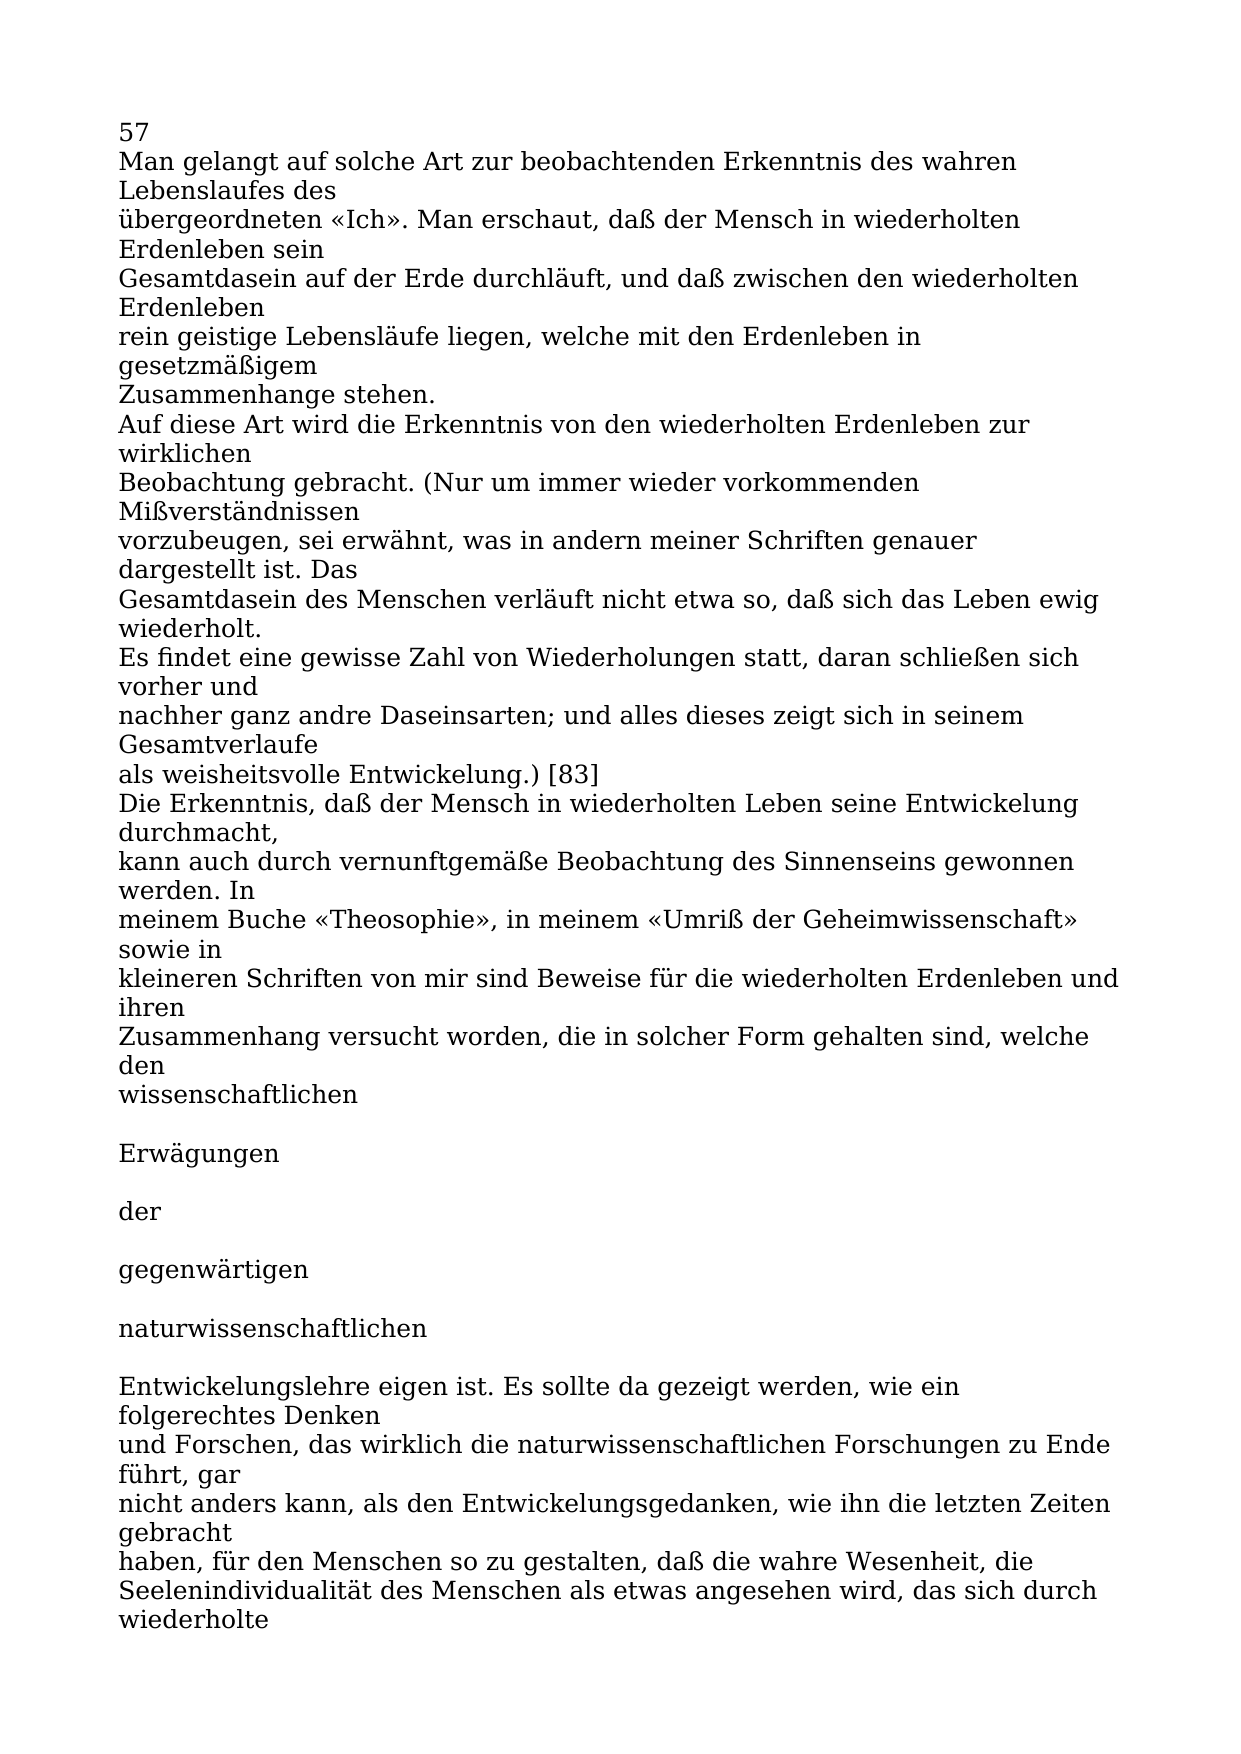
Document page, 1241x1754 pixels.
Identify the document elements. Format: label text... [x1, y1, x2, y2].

text Man gelangt auf solche Art zur beobachtenden Erkenntnis des wahren Lebenslaufes des [118, 147, 1122, 206]
text 57 [118, 118, 1122, 147]
text vorzubeugen, sei erwähnt, was in andern meiner Schriften genauer dargestellt ist. Das [118, 526, 1122, 585]
text Gesamtdasein des Menschen verläuft nicht etwa so, daß sich das Leben ewig wiederholt. [118, 585, 1122, 643]
text Es findet eine gewisse Zahl von Wiederholungen statt, daran schließen sich vorher und [118, 643, 1122, 701]
text nicht anders kann, als den Entwickelungsgedanken, wie ihn die letzten Zeiten gebracht [118, 1489, 1122, 1547]
text Zusammenhange stehen. [118, 381, 1122, 410]
text der [118, 1197, 1122, 1226]
text meinem Buche «Theosophie», in meinem «Umriß der Geheimwissenschaft» sowie in [118, 906, 1122, 964]
text Auf diese Art wird die Erkenntnis von den wiederholten Erdenleben zur wirklichen [118, 410, 1122, 468]
text Beobachtung gebracht. (Nur um immer wieder vorkommenden Mißverständnissen [118, 468, 1122, 526]
text Entwickelungslehre eigen ist. Es sollte da gezeigt werden, wie ein folgerechtes Denken [118, 1372, 1122, 1431]
text Zusammenhang versucht worden, die in solcher Form gehalten sind, welche den [118, 1022, 1122, 1081]
text als weisheitsvolle Entwickelung.) [83] [118, 760, 1122, 789]
text nachher ganz andre Daseinsarten; und alles dieses zeigt sich in seinem Gesamtverlaufe [118, 701, 1122, 760]
text naturwissenschaftlichen [118, 1314, 1122, 1343]
text übergeordneten «Ich». Man erschaut, daß der Mensch in wiederholten Erdenleben sein [118, 206, 1122, 264]
text Seelenindividualität des Menschen als etwas angesehen wird, das sich durch wiederholte [118, 1576, 1122, 1635]
text Gesamtdasein auf der Erde durchläuft, und daß zwischen den wiederholten Erdenleben [118, 264, 1122, 322]
text und Forschen, das wirklich die naturwissenschaftlichen Forschungen zu Ende führt, gar [118, 1431, 1122, 1489]
text Erwägungen [118, 1139, 1122, 1168]
text kann auch durch vernunftgemäße Beobachtung des Sinnenseins gewonnen werden. In [118, 847, 1122, 906]
text haben, für den Menschen so zu gestalten, daß die wahre Wesenheit, die [118, 1547, 1122, 1576]
text Die Erkenntnis, daß der Mensch in wiederholten Leben seine Entwickelung durchmacht, [118, 789, 1122, 847]
text kleineren Schriften von mir sind Beweise für die wiederholten Erdenleben und ihren [118, 964, 1122, 1022]
text rein geistige Lebensläufe liegen, welche mit den Erdenleben in gesetzmäßigem [118, 322, 1122, 381]
text gegenwärtigen [118, 1256, 1122, 1285]
text wissenschaftlichen [118, 1081, 1122, 1110]
